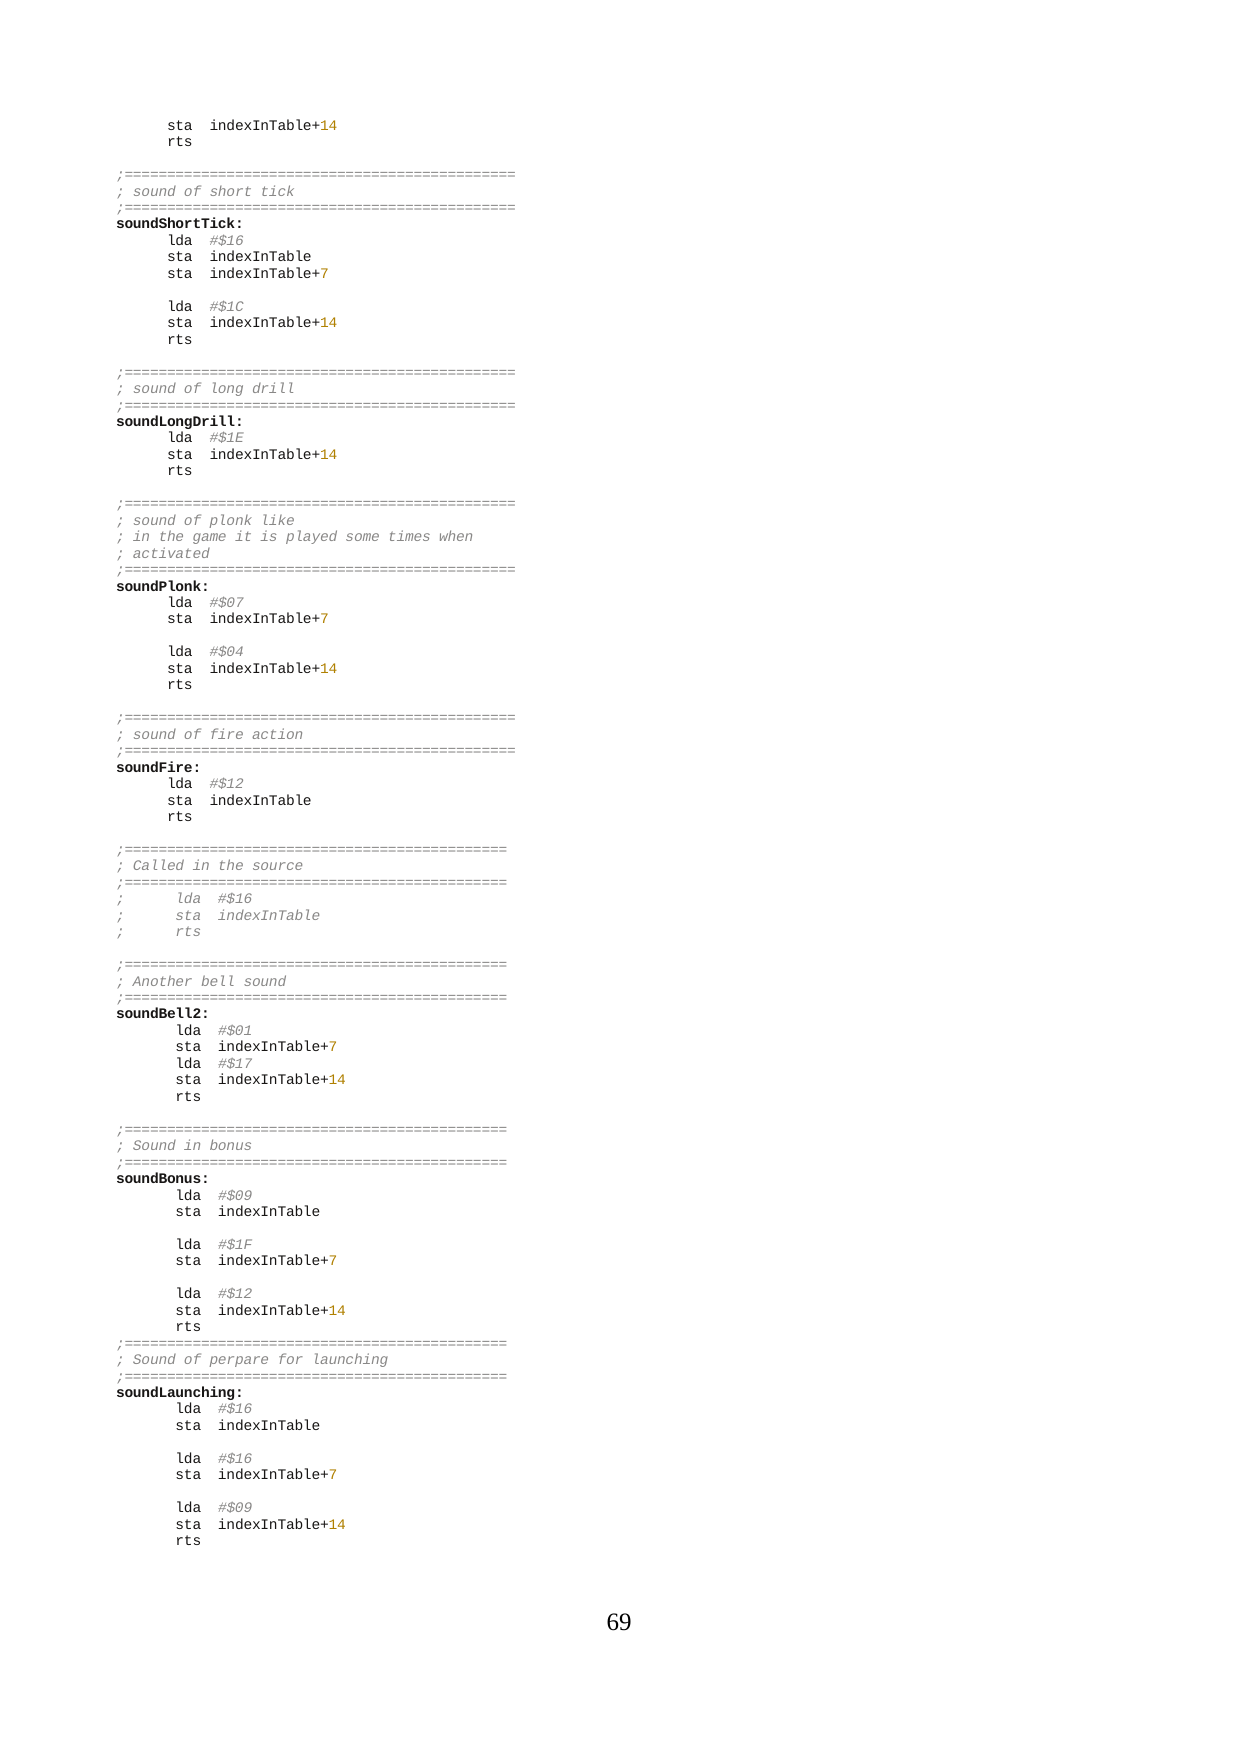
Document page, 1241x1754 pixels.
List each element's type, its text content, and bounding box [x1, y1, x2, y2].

text soundLongDrill: [116, 414, 1122, 431]
text sta indexInTable+7 [116, 266, 1122, 283]
text ;============================================= [116, 957, 1122, 974]
text ;============================================= [116, 990, 1122, 1007]
text sta indexInTable+7 [116, 612, 1122, 628]
text sta indexInTable+7 [116, 1468, 1122, 1484]
text ; activated [116, 546, 1122, 562]
text ; sound of long drill [116, 381, 1122, 398]
text lda #$16 [116, 233, 1122, 250]
text soundLaunching: [116, 1385, 1122, 1402]
text soundPlonk: [116, 579, 1122, 595]
text lda #$12 [116, 776, 1122, 793]
text ; Sound of perpare for launching [116, 1352, 1122, 1369]
text ;============================================== [116, 398, 1122, 414]
text ; lda #$16 [116, 892, 1122, 908]
text rts [116, 464, 1122, 480]
text ; Called in the source [116, 859, 1122, 875]
text rts [116, 134, 1122, 151]
text sta indexInTable+7 [116, 1040, 1122, 1056]
text lda #$16 [116, 1451, 1122, 1468]
text ; sound of short tick [116, 184, 1122, 200]
text soundBonus: [116, 1171, 1122, 1188]
text ;============================================= [116, 1336, 1122, 1352]
text soundShortTick: [116, 217, 1122, 233]
text lda #$16 [116, 1402, 1122, 1418]
text sta indexInTable+14 [116, 316, 1122, 332]
text ;============================================= [116, 842, 1122, 859]
text lda #$17 [116, 1056, 1122, 1073]
text sta indexInTable [116, 793, 1122, 809]
text lda #$01 [116, 1023, 1122, 1040]
text ;============================================== [116, 200, 1122, 217]
text ; Sound in bonus [116, 1138, 1122, 1155]
text sta indexInTable [116, 1204, 1122, 1221]
text rts [116, 809, 1122, 826]
text ; sound of plonk like [116, 513, 1122, 529]
text sta indexInTable+14 [116, 1517, 1122, 1533]
text ; sta indexInTable [116, 908, 1122, 924]
text rts [116, 1533, 1122, 1550]
text ;============================================= [116, 1155, 1122, 1171]
text lda #$1C [116, 299, 1122, 316]
text sta indexInTable+14 [116, 447, 1122, 464]
text ;============================================== [116, 167, 1122, 184]
text rts [116, 1319, 1122, 1336]
text ;============================================== [116, 562, 1122, 579]
text ; sound of fire action [116, 727, 1122, 743]
text lda #$12 [116, 1287, 1122, 1303]
text ;============================================= [116, 1122, 1122, 1138]
text ;============================================== [116, 365, 1122, 381]
text sta indexInTable [116, 1418, 1122, 1435]
text ; in the game it is played some times when [116, 529, 1122, 546]
text rts [116, 1089, 1122, 1106]
text lda #$09 [116, 1188, 1122, 1204]
text lda #$04 [116, 645, 1122, 661]
text ;============================================== [116, 743, 1122, 760]
text ;============================================= [116, 875, 1122, 892]
text lda #$07 [116, 595, 1122, 612]
text rts [116, 678, 1122, 694]
text ;============================================= [116, 1369, 1122, 1385]
text lda #$1E [116, 431, 1122, 447]
text lda #$09 [116, 1501, 1122, 1517]
text ; Another bell sound [116, 974, 1122, 990]
text sta indexInTable [116, 250, 1122, 266]
text soundFire: [116, 760, 1122, 776]
text lda #$1F [116, 1237, 1122, 1254]
text soundBell2: [116, 1007, 1122, 1023]
text ;============================================== [116, 711, 1122, 727]
text sta indexInTable+14 [116, 118, 1122, 134]
text rts [116, 332, 1122, 348]
text sta indexInTable+14 [116, 661, 1122, 678]
text sta indexInTable+7 [116, 1254, 1122, 1270]
text ;============================================== [116, 497, 1122, 513]
text sta indexInTable+14 [116, 1303, 1122, 1319]
text ; rts [116, 924, 1122, 941]
text sta indexInTable+14 [116, 1073, 1122, 1089]
